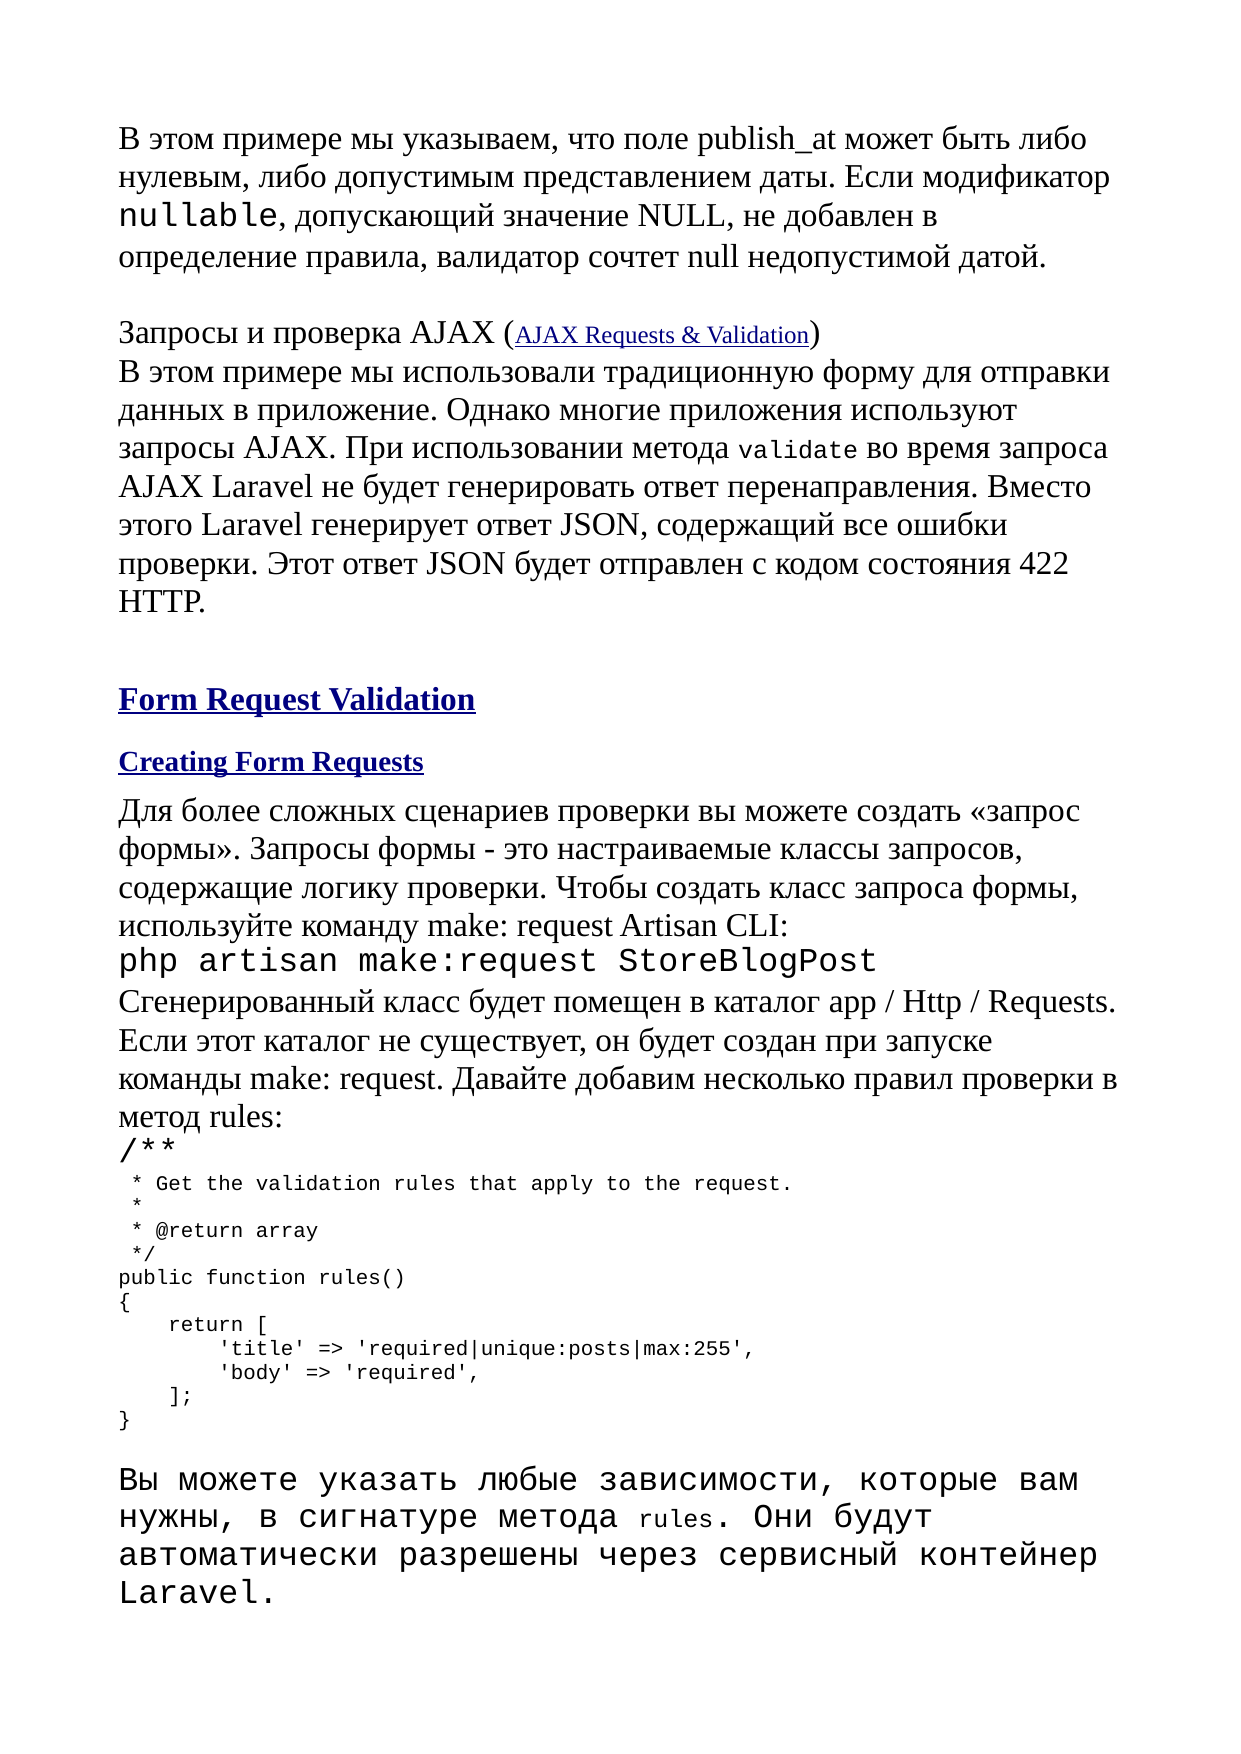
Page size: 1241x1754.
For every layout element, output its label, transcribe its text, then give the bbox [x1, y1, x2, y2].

text /** [118, 1135, 1122, 1173]
text php artisan make:request StoreBlogPost [118, 944, 1122, 981]
subtitle Form Request Validation [118, 679, 1122, 717]
text Вы можете указать любые зависимости, которые вам нужны, в сигнатуре метода rules. Они будут автоматически разрешены через сервисный контейнер Laravel. [118, 1462, 1122, 1613]
text В этом примере мы использовали традиционную форму для отправки данных в приложение. Однако многие приложения используют запросы AJAX. При использовании метода validate во время запроса AJAX Laravel не будет генерировать ответ перенаправления. Вместо этого Laravel генерирует ответ JSON, содержащий все ошибки проверки. Этот ответ JSON будет отправлен с кодом состояния 422 HTTP. [118, 351, 1122, 620]
text } [118, 1409, 1122, 1433]
text 'body' => 'required', [118, 1362, 1122, 1385]
text public function rules() [118, 1267, 1122, 1291]
text Сгенерированный класс будет помещен в каталог app / Http / Requests. Если этот каталог не существует, он будет создан при запуске команды make: request. Давайте добавим несколько правил проверки в метод rules: [118, 981, 1122, 1135]
text В этом примере мы указываем, что поле publish_at может быть либо нулевым, либо допустимым представлением даты. Если модификатор nullable, допускающий значение NULL, не добавлен в определение правила, валидатор сочтет null недопустимой датой. Запросы и проверка AJAX (AJAX Requests & Validation) [118, 118, 1122, 351]
subtitle Creating Form Requests [118, 744, 1122, 778]
text * @return array [118, 1220, 1122, 1243]
text * Get the validation rules that apply to the request. [118, 1173, 1122, 1196]
text 'title' => 'required|unique:posts|max:255', [118, 1338, 1122, 1362]
text * [118, 1196, 1122, 1220]
text return [ [118, 1314, 1122, 1338]
text Для более сложных сценариев проверки вы можете создать «запрос формы». Запросы формы - это настраиваемые классы запросов, содержащие логику проверки. Чтобы создать класс запроса формы, используйте команду make: request Artisan CLI: [118, 790, 1122, 944]
text ]; [118, 1385, 1122, 1409]
text */ [118, 1243, 1122, 1267]
text { [118, 1291, 1122, 1314]
